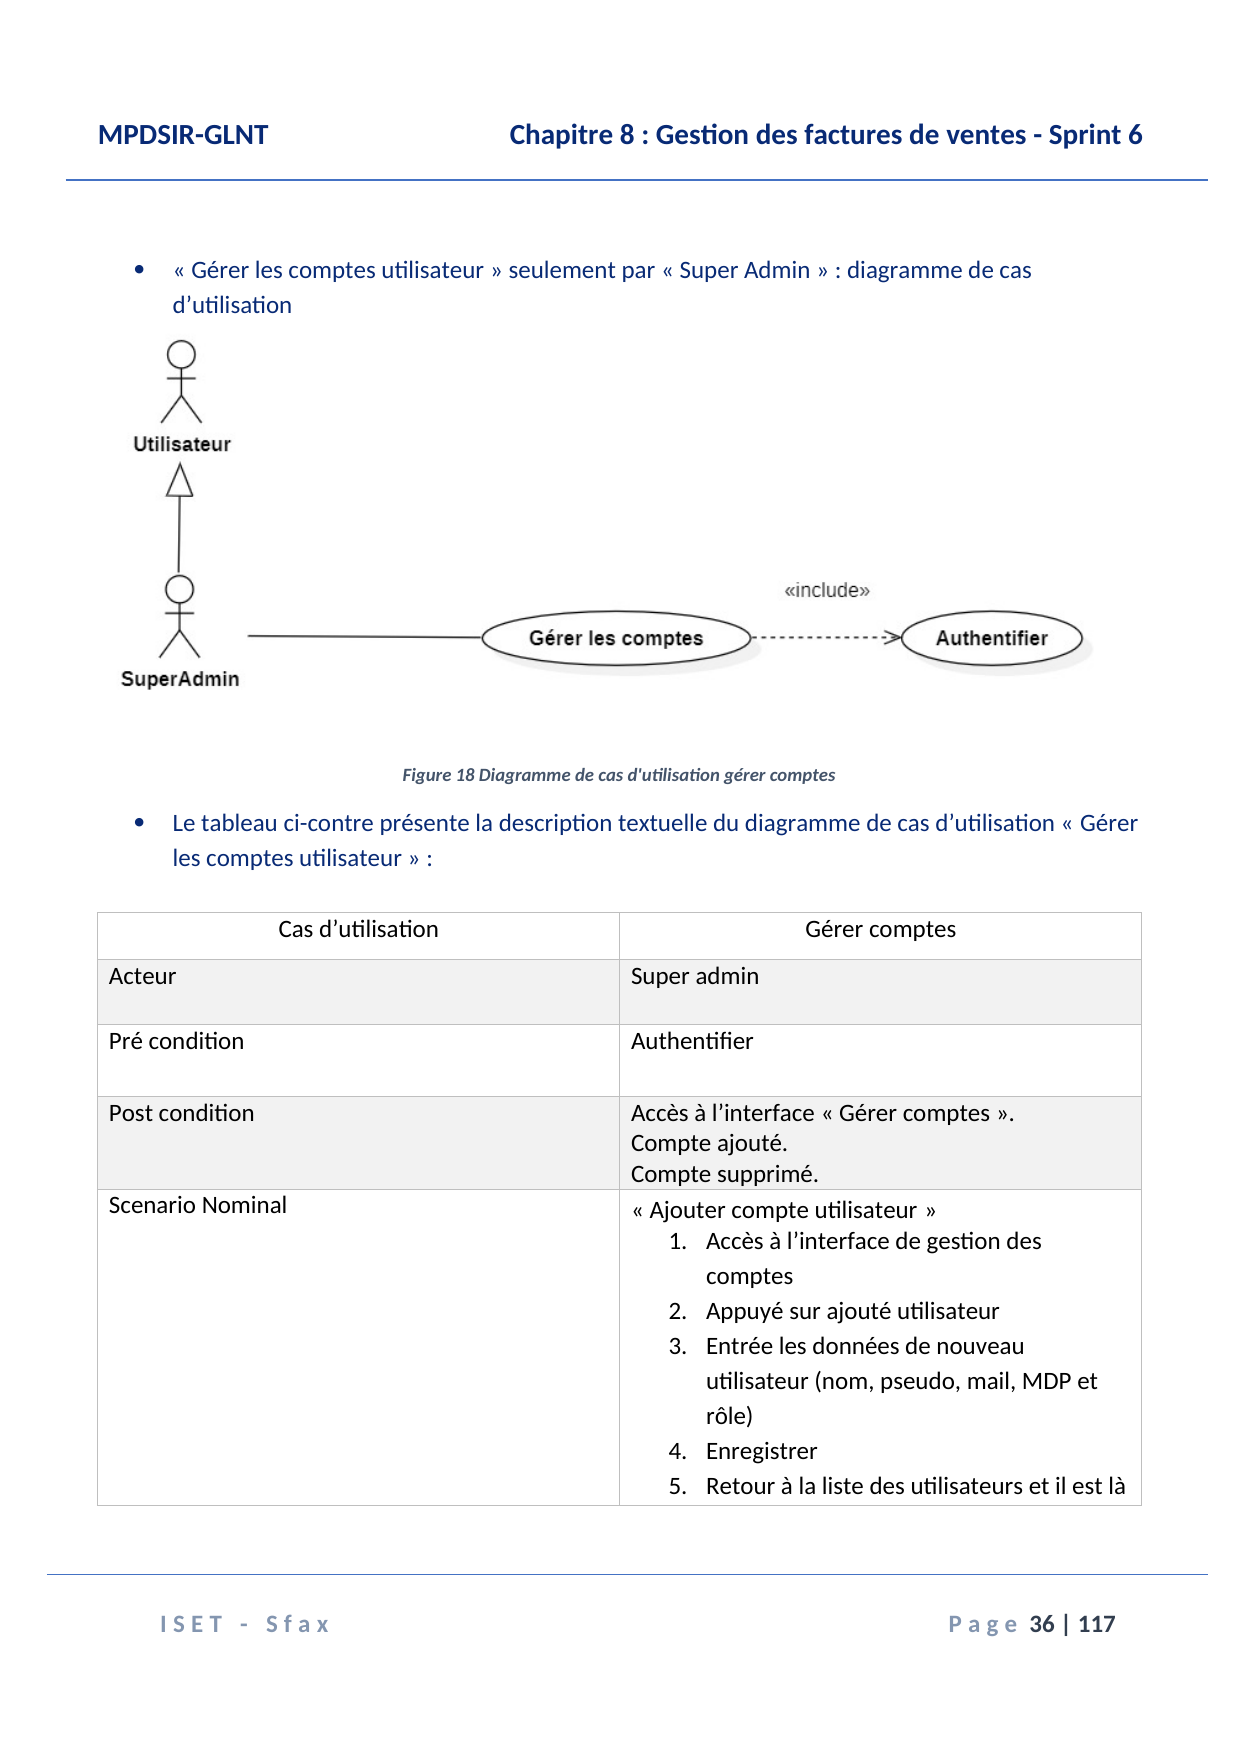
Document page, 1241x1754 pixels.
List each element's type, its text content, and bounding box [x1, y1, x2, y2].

table_header Gérer comptes [620, 913, 1141, 959]
table_cell Super admin [620, 960, 1141, 1024]
table_cell Authentifier [620, 1025, 1141, 1096]
table_header Cas d’utilisation [98, 913, 619, 959]
list Le tableau ci-contre présente la description textuelle du diagramme de cas d’utilisation « Gérer les comptes utilisateur » : [135, 807, 1143, 873]
table_cell Scenario Nominal [98, 1190, 619, 1505]
table_cell Post condition [98, 1097, 619, 1189]
text Figure 18 Diagramme de cas d'utilisation gérer comptes [97, 763, 1143, 786]
table_cell Accès à l’interface « Gérer comptes ». Compte ajouté. Compte supprimé. [620, 1097, 1141, 1189]
list « Gérer les comptes utilisateur » seulement par « Super Admin » : diagramme de cas d’utilisation [135, 254, 1143, 320]
table_cell Pré condition [98, 1025, 619, 1096]
table_cell Acteur [98, 960, 619, 1024]
table_cell « Ajouter compte utilisateur » Accès à l’interface de gestion des comptes Appuyé sur ajouté utilisateur Entrée les données de nouveau utilisateur (nom, pseudo, mail, MDP et rôle) Enregistrer Retour à la liste des utilisateurs et il est là [620, 1190, 1141, 1505]
